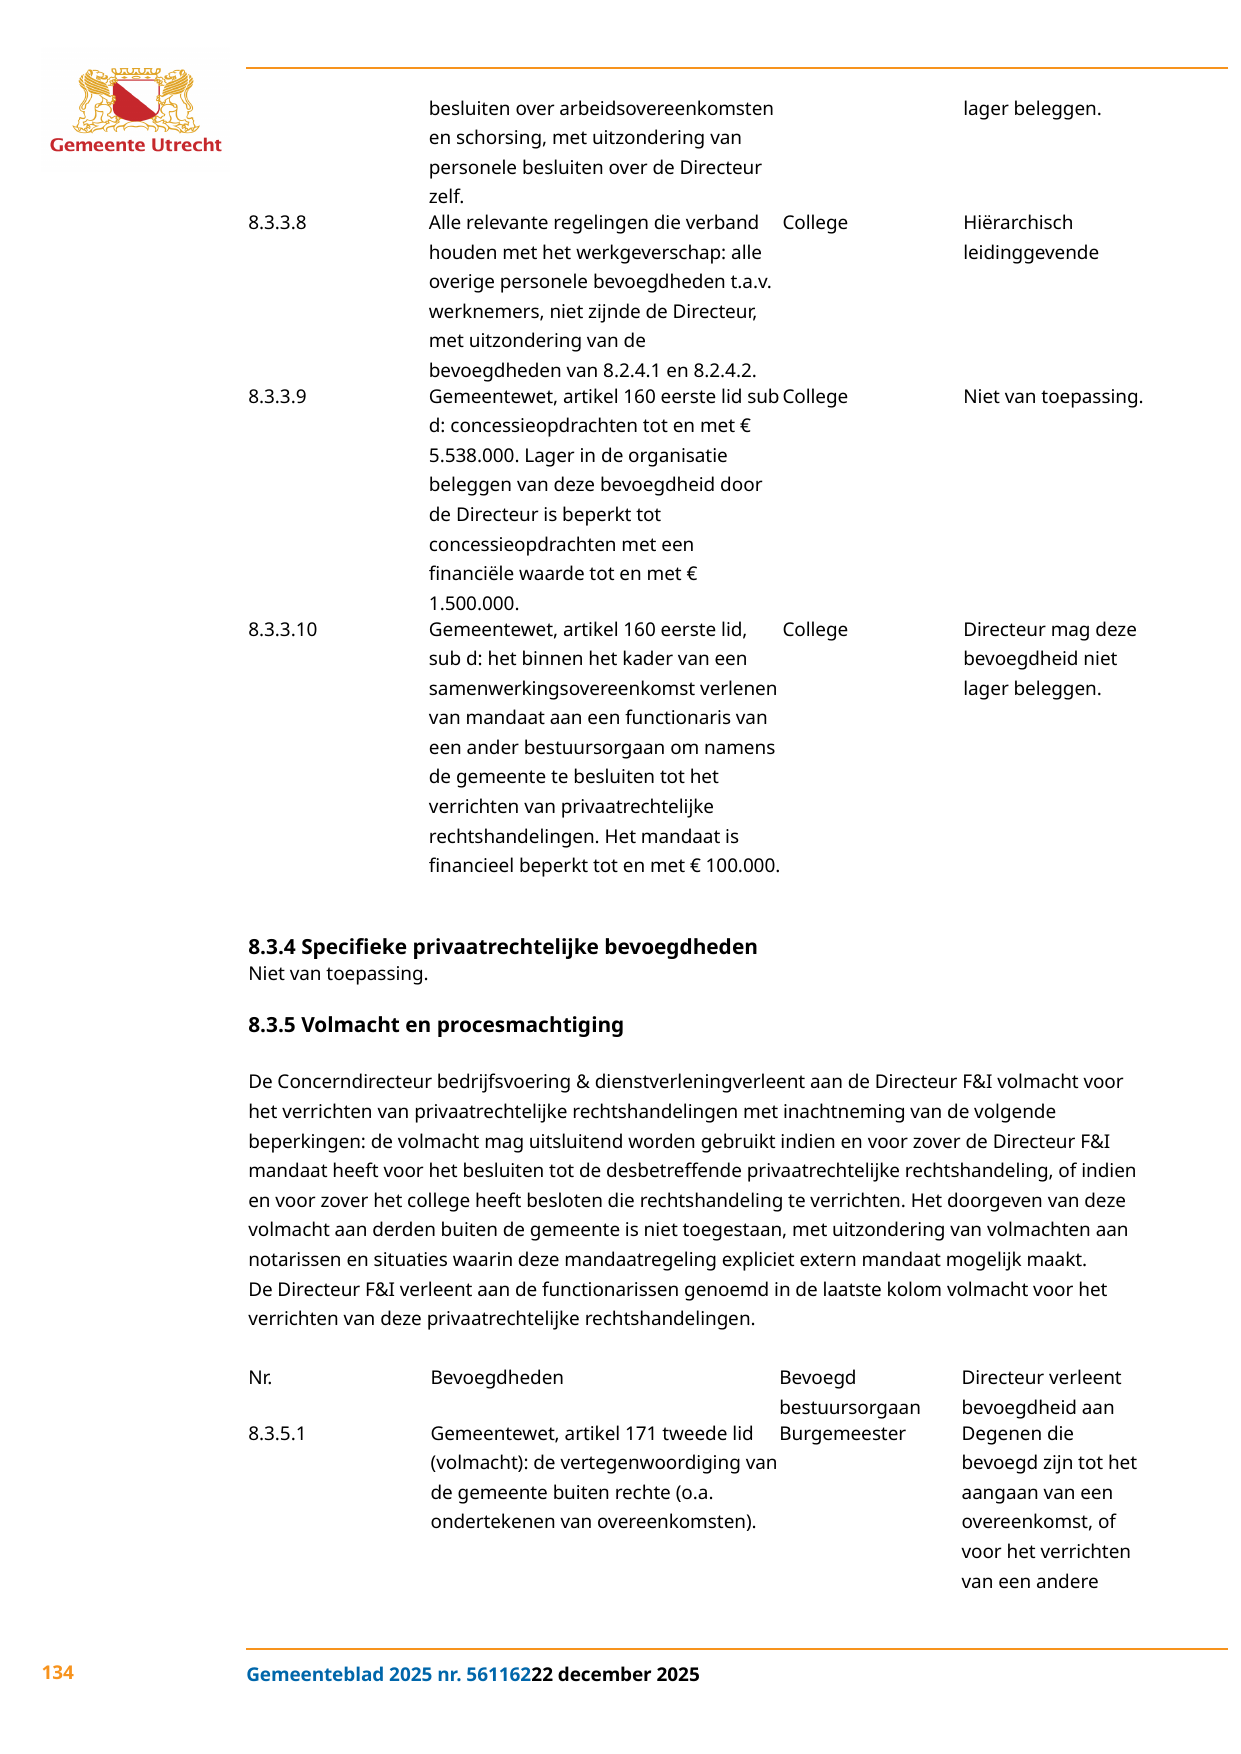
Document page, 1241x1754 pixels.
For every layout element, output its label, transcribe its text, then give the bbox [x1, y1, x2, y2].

table_cell besluiten over arbeidsovereenkomsten en schorsing, met uitzondering van personele besluiten over de Directeur zelf. [429, 95, 782, 209]
table_cell Directeur mag deze bevoegdheid niet lager beleggen. [963, 616, 1152, 878]
table_cell lager beleggen. [963, 95, 1152, 209]
table_cell College [782, 383, 963, 616]
table_cell [248, 95, 429, 209]
table_cell Gemeentewet, artikel 171 tweede lid (volmacht): de vertegenwoordiging van de gemeente buiten rechte (o.a. ondertekenen van overeenkomsten). [430, 1420, 779, 1593]
table_cell Gemeentewet, artikel 160 eerste lid, sub d: het binnen het kader van een samenwerkingsovereenkomst verlenen van mandaat aan een functionaris van een ander bestuursorgaan om namens de gemeente te besluiten tot het verrichten van privaatrechtelijke rechtshandelingen. Het mandaat is financieel beperkt tot en met € 100.000. [429, 616, 782, 878]
table_cell Alle relevante regelingen die verband houden met het werkgeverschap: alle overige personele bevoegdheden t.a.v. werknemers, niet zijnde de Directeur, met uitzondering van de bevoegdheden van 8.2.4.1 en 8.2.4.2. [429, 209, 782, 383]
table_cell Niet van toepassing. [963, 383, 1152, 616]
table_header Nr. [248, 1365, 430, 1420]
table_cell 8.3.5.1 [248, 1420, 430, 1593]
table_cell Degenen die bevoegd zijn tot het aangaan van een overeenkomst, of voor het verrichten van een andere [961, 1420, 1152, 1593]
table_cell Hiërarchisch leidinggevende [963, 209, 1152, 383]
table_header Directeur verleent bevoegdheid aan [961, 1365, 1152, 1420]
table_cell 8.3.3.8 [248, 209, 429, 383]
text De Directeur F&I verleent aan de functionarissen genoemd in de laatste kolom volmacht voor het verrichten van deze privaatrechtelijke rechtshandelingen. [248, 1276, 1152, 1331]
table_cell Burgemeester [779, 1420, 961, 1593]
table_header Bevoegd bestuursorgaan [779, 1365, 961, 1420]
table_header Bevoegdheden [430, 1365, 779, 1420]
table_cell 8.3.3.10 [248, 616, 429, 878]
text Niet van toepassing. [248, 960, 1152, 986]
table_cell College [782, 616, 963, 878]
text 8.3.5 Volmacht en procesmachtiging [248, 1011, 1152, 1039]
table_cell 8.3.3.9 [248, 383, 429, 616]
text De Concerndirecteur bedrijfsvoering & dienstverleningverleent aan de Directeur F&I volmacht voor het verrichten van privaatrechtelijke rechtshandelingen met inachtneming van de volgende beperkingen: de volmacht mag uitsluitend worden gebruikt indien en voor zover de Directeur F&I mandaat heeft voor het besluiten tot de desbetreffende privaatrechtelijke rechtshandeling, of indien en voor zover het college heeft besloten die rechtshandeling te verrichten. Het doorgeven van deze volmacht aan derden buiten de gemeente is niet toegestaan, met uitzondering van volmachten aan notarissen en situaties waarin deze mandaatregeling expliciet extern mandaat mogelijk maakt. [248, 1069, 1152, 1272]
table_cell [782, 95, 963, 209]
text 8.3.4 Specifieke privaatrechtelijke bevoegdheden [248, 932, 1152, 960]
table_cell College [782, 209, 963, 383]
picture [41, 47, 231, 172]
table_cell Gemeentewet, artikel 160 eerste lid sub d: concessieopdrachten tot en met € 5.538.000. Lager in de organisatie beleggen van deze bevoegdheid door de Directeur is beperkt tot concessieopdrachten met een financiële waarde tot en met € 1.500.000. [429, 383, 782, 616]
